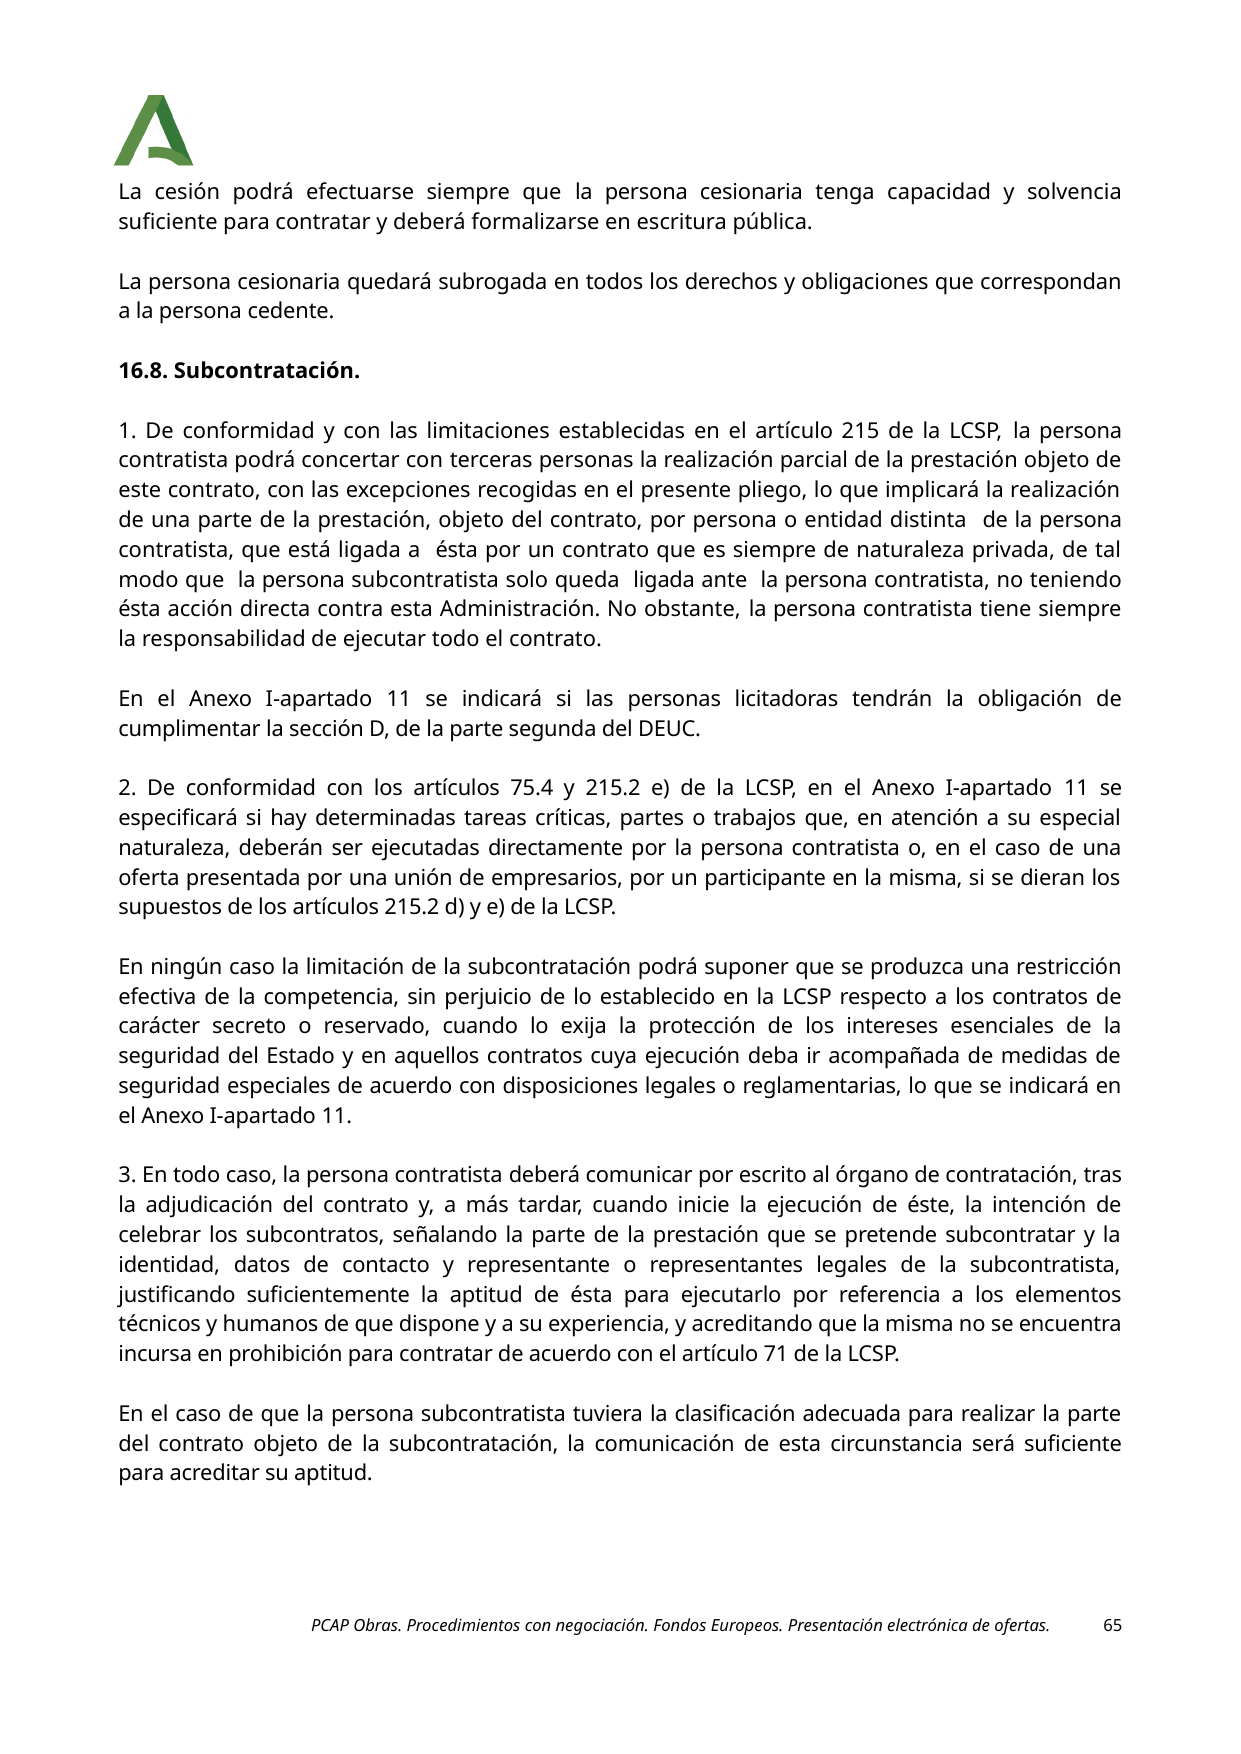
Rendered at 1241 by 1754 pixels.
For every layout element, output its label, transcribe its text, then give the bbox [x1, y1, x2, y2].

text La persona cesionaria quedará subrogada en todos los derechos y obligaciones que correspondan a la persona cedente. [118, 266, 1122, 325]
text La cesión podrá efectuarse siempre que la persona cesionaria tenga capacidad y solvencia suficiente para contratar y deberá formalizarse en escritura pública. [118, 176, 1122, 236]
text 2. De conformidad con los artículos 75.4 y 215.2 e) de la LCSP, en el Anexo I-apartado 11 se especificará si hay determinadas tareas críticas, partes o trabajos que, en atención a su especial naturaleza, deberán ser ejecutadas directamente por la persona contratista o, en el caso de una oferta presentada por una unión de empresarios, por un participante en la misma, si se dieran los supuestos de los artículos 215.2 d) y e) de la LCSP. [118, 772, 1122, 921]
text 1. De conformidad y con las limitaciones establecidas en el artículo 215 de la LCSP, la persona contratista podrá concertar con terceras personas la realización parcial de la prestación objeto de este contrato, con las excepciones recogidas en el presente pliego, lo que implicará la realización de una parte de la prestación, objeto del contrato, por persona o entidad distinta de la persona contratista, que está ligada a ésta por un contrato que es siempre de naturaleza privada, de tal modo que la persona subcontratista solo queda ligada ante la persona contratista, no teniendo ésta acción directa contra esta Administración. No obstante, la persona contratista tiene siempre la responsabilidad de ejecutar todo el contrato. [118, 415, 1122, 653]
text En el caso de que la persona subcontratista tuviera la clasificación adecuada para realizar la parte del contrato objeto de la subcontratación, la comunicación de esta circunstancia será suficiente para acreditar su aptitud. [118, 1398, 1122, 1487]
subtitle 16.8. Subcontratación. [118, 355, 1122, 385]
text 3. En todo caso, la persona contratista deberá comunicar por escrito al órgano de contratación, tras la adjudicación del contrato y, a más tardar, cuando inicie la ejecución de éste, la intención de celebrar los subcontratos, señalando la parte de la prestación que se pretende subcontratar y la identidad, datos de contacto y representante o representantes legales de la subcontratista, justificando suficientemente la aptitud de ésta para ejecutarlo por referencia a los elementos técnicos y humanos de que dispone y a su experiencia, y acreditando que la misma no se encuentra incursa en prohibición para contratar de acuerdo con el artículo 71 de la LCSP. [118, 1159, 1122, 1368]
picture [109, 90, 198, 170]
text En ningún caso la limitación de la subcontratación podrá suponer que se produzca una restricción efectiva de la competencia, sin perjuicio de lo establecido en la LCSP respecto a los contratos de carácter secreto o reservado, cuando lo exija la protección de los intereses esenciales de la seguridad del Estado y en aquellos contratos cuya ejecución deba ir acompañada de medidas de seguridad especiales de acuerdo con disposiciones legales o reglamentarias, lo que se indicará en el Anexo I-apartado 11. [118, 951, 1122, 1130]
text En el Anexo I-apartado 11 se indicará si las personas licitadoras tendrán la obligación de cumplimentar la sección D, de la parte segunda del DEUC. [118, 683, 1122, 742]
